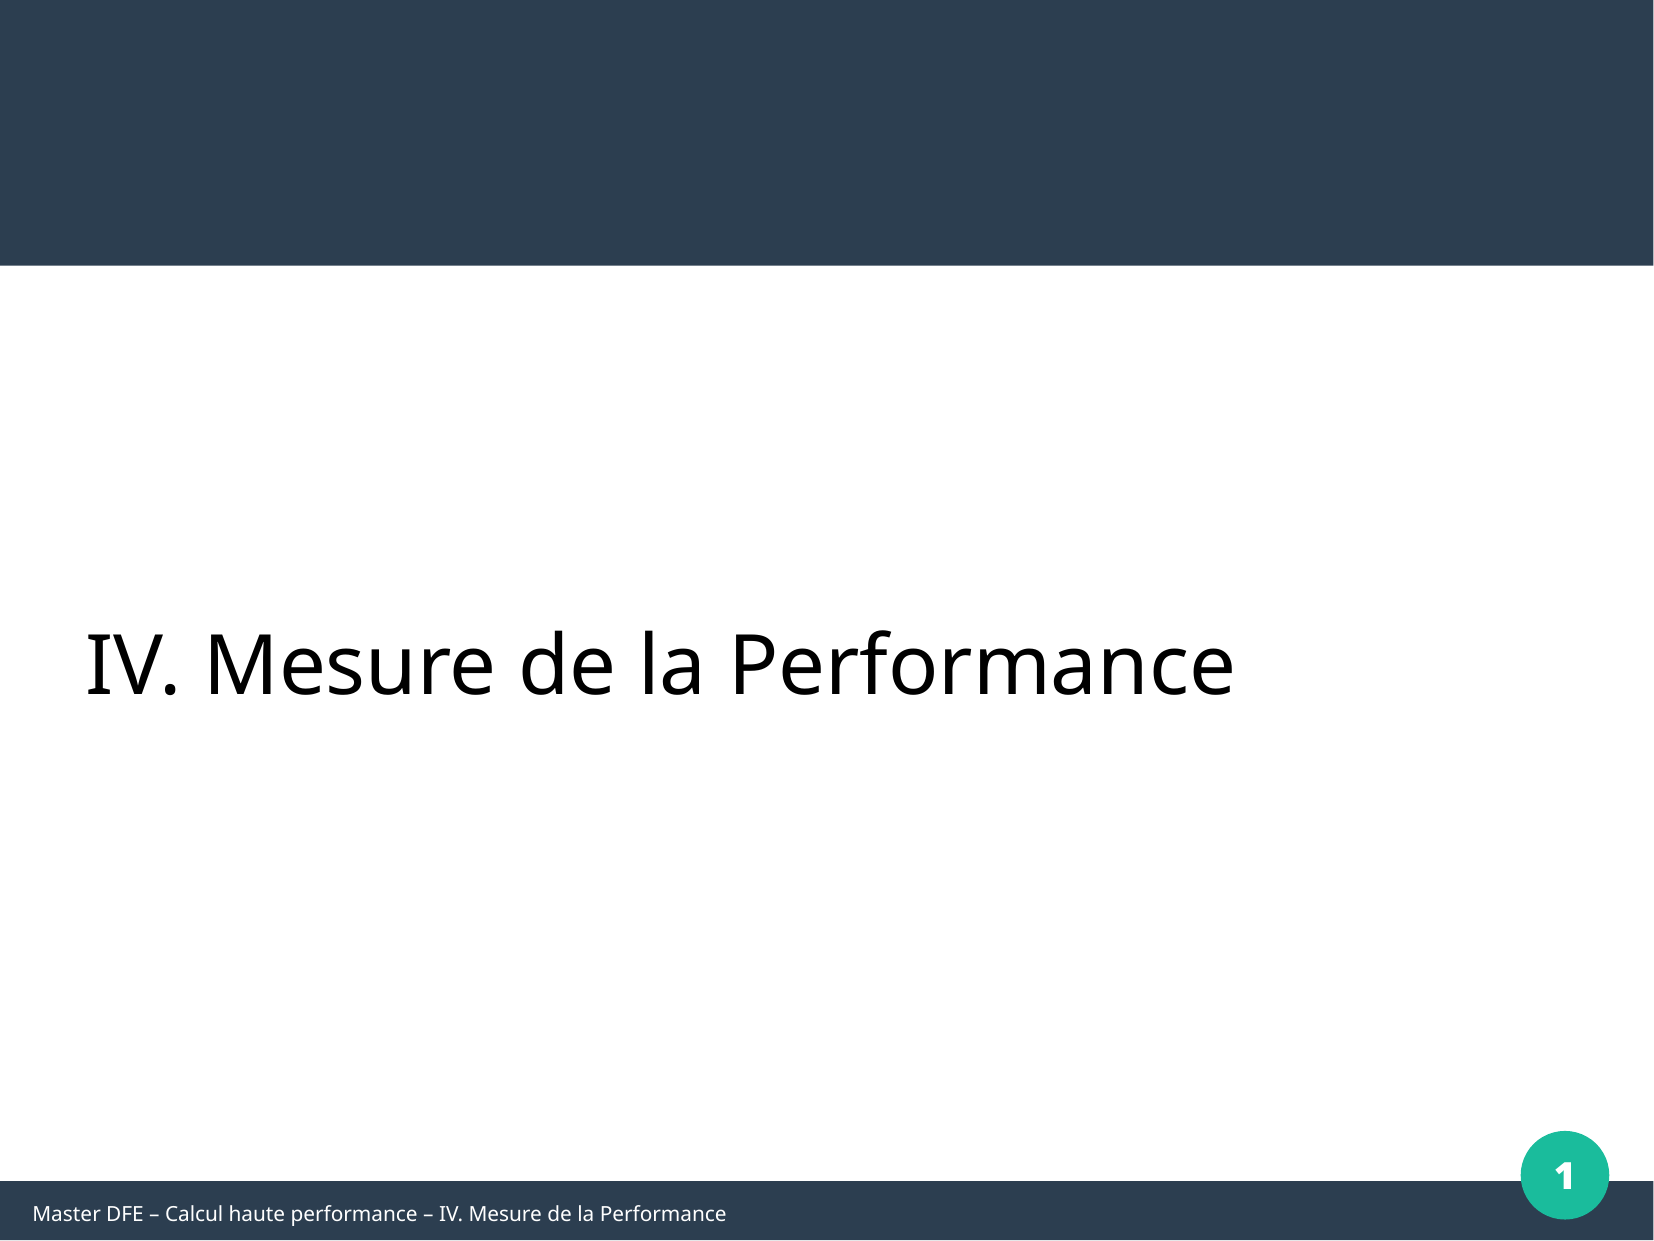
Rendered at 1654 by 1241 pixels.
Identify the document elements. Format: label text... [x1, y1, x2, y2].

text_box IV. Mesure de la Performance [70, 598, 1583, 739]
text_box Master DFE – Calcul haute performance – IV. Mesure de la Performance [17, 1191, 1436, 1235]
